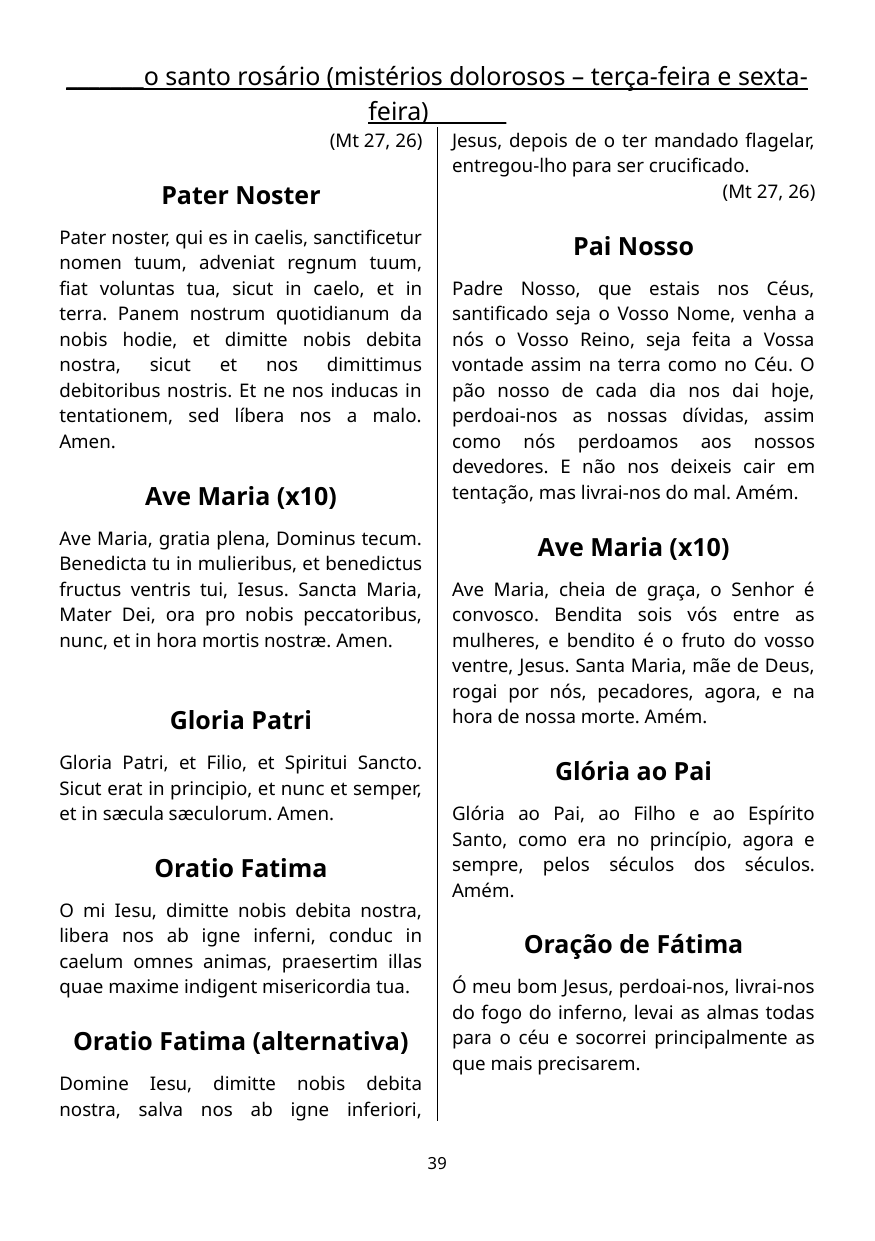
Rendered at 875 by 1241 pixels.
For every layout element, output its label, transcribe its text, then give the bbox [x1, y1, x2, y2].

table_header Jesus, depois de o ter mandado flagelar, entregou-lho para ser crucificado. (Mt 27, 26) Pai Nosso Padre Nosso, que estais nos Céus, santificado seja o Vosso Nome, venha a nós o Vosso Reino, seja feita a Vossa vontade assim na terra como no Céu. O pão nosso de cada dia nos dai hoje, perdoai-nos as nossas dívidas, assim como nós perdoamos aos nossos devedores. E não nos deixeis cair em tentação, mas livrai-nos do mal. Amém. Ave Maria (x10) Ave Maria, cheia de graça, o Senhor é convosco. Bendita sois vós entre as mulheres, e bendito é o fruto do vosso ventre, Jesus. Santa Maria, mãe de Deus, rogai por nós, pecadores, agora, e na hora de nossa morte. Amém. Glória ao Pai Glória ao Pai, ao Filho e ao Espírito Santo, como era no princípio, agora e sempre, pelos séculos dos séculos. Amém. Oração de Fátima Ó meu bom Jesus, perdoai-nos, livrai-nos do fogo do inferno, levai as almas todas para o céu e socorrei principalmente as que mais precisarem. [438, 127, 830, 1121]
table_header (Mt 27, 26) Pater Noster Pater noster, qui es in caelis, sanctificetur nomen tuum, adveniat regnum tuum, fiat voluntas tua, sicut in caelo, et in terra. Panem nostrum quotidianum da nobis hodie, et dimitte nobis debita nostra, sicut et nos dimittimus debitoribus nostris. Et ne nos inducas in tentationem, sed líbera nos a malo. Amen. Ave Maria (x10) Ave Maria, gratia plena, Dominus tecum. Benedicta tu in mulieribus, et benedictus fructus ventris tui, Iesus. Sancta Maria, Mater Dei, ora pro nobis peccatoribus, nunc, et in hora mortis nostræ. Amen. Gloria Patri Gloria Patri, et Filio, et Spiritui Sancto. Sicut erat in principio, et nunc et semper, et in sæcula sæculorum. Amen. Oratio Fatima O mi Iesu, dimitte nobis debita nostra, libera nos ab igne inferni, conduc in caelum omnes animas, praesertim illas quae maxime indigent misericordia tua. Oratio Fatima (alternativa) Domine Iesu, dimitte nobis debita nostra, salva nos ab igne inferiori, [44, 127, 437, 1121]
